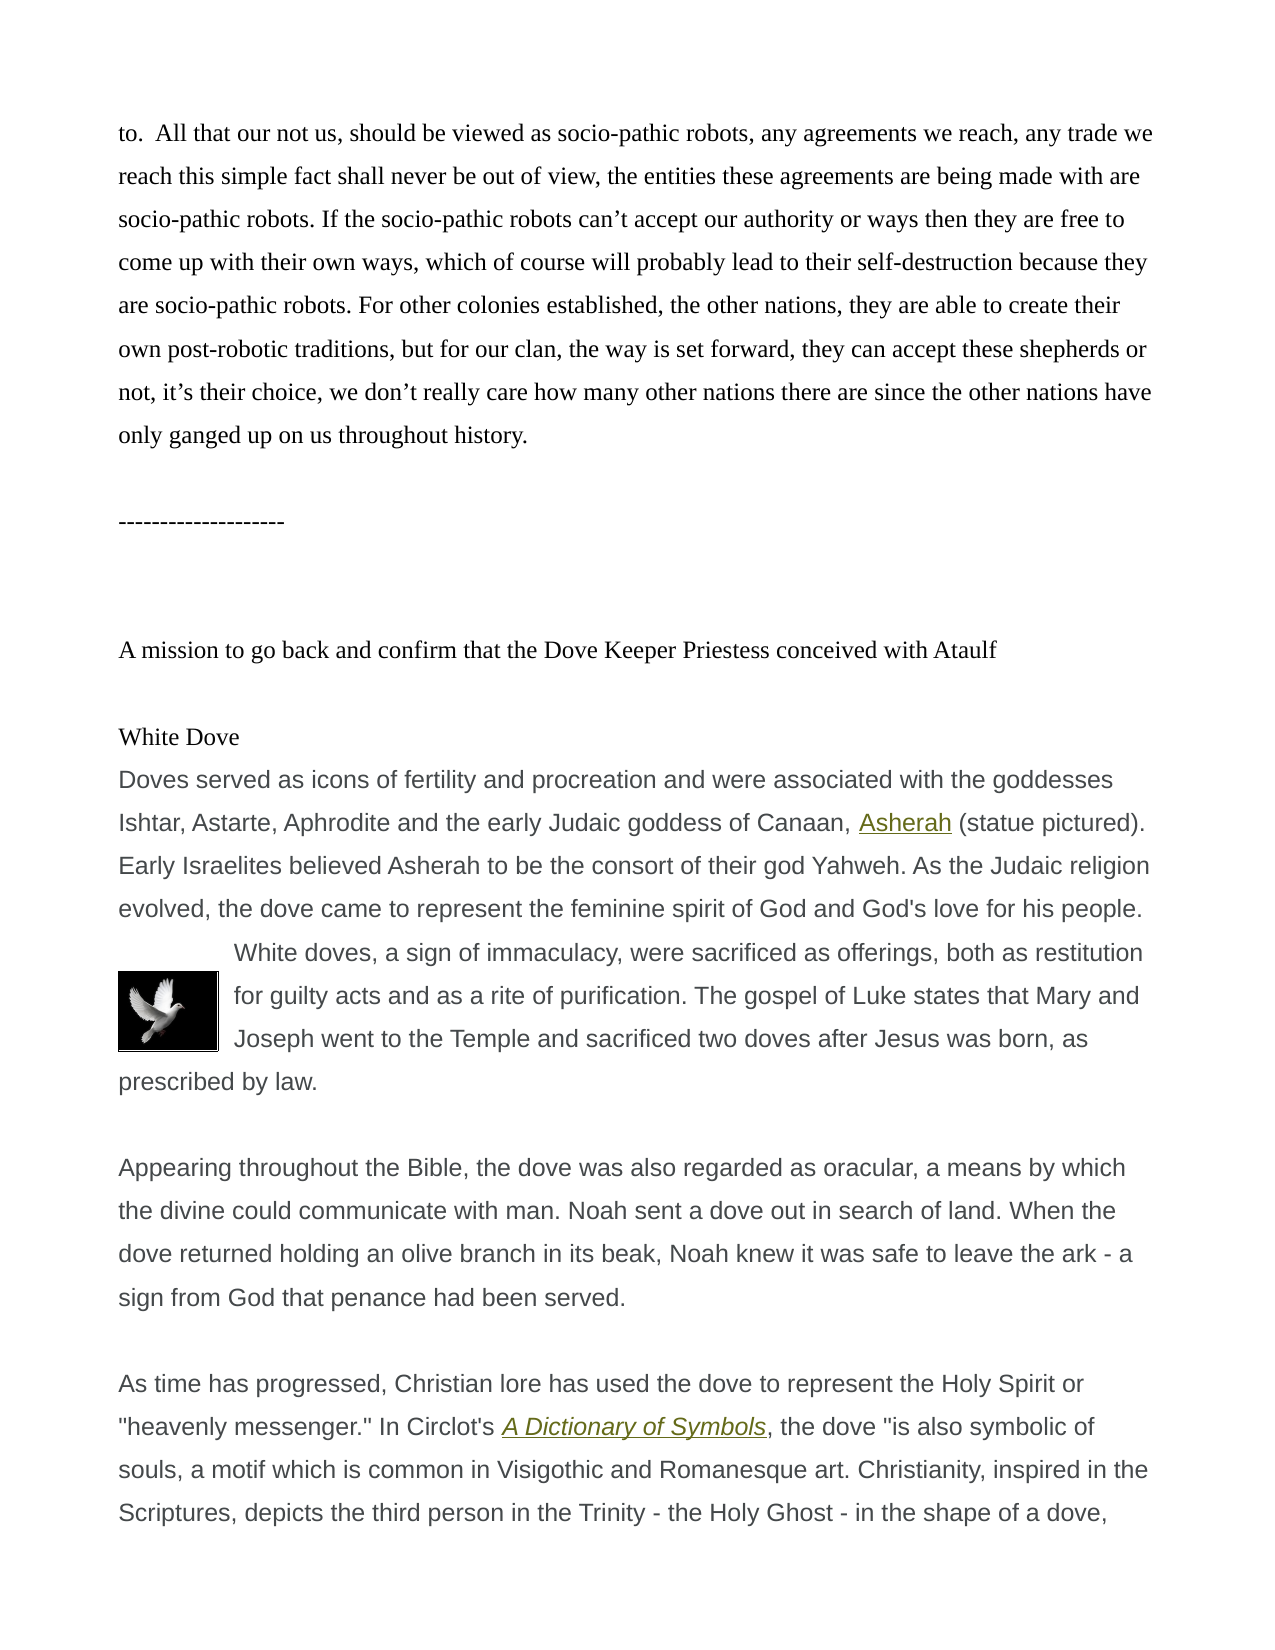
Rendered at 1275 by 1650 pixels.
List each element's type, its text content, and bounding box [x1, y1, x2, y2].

text to. All that our not us, should be viewed as socio-pathic robots, any agreements we reach, any trade we reach this simple fact shall never be out of view, the entities these agreements are being made with are socio-pathic robots. If the socio-pathic robots can’t accept our authority or ways then they are free to come up with their own ways, which of course will probably lead to their self-destruction because they are socio-pathic robots. For other colonies established, the other nations, they are able to create their own post-robotic traditions, but for our clan, the way is set forward, they can accept these shepherds or not, it’s their choice, we don’t really care how many other nations there are since the other nations have only ganged up on us throughout history. [118, 118, 1157, 449]
text White Dove [118, 722, 1157, 751]
text A mission to go back and confirm that the Dove Keeper Priestess conceived with Ataulf [118, 636, 1157, 664]
picture [119, 972, 218, 1051]
text Doves served as icons of fertility and procreation and were associated with the goddesses Ishtar, Astarte, Aphrodite and the early Judaic goddess of Canaan, Asherah (statue pictured). Early Israelites believed Asherah to be the consort of their god Yahweh. As the Judaic religion evolved, the dove came to represent the feminine spirit of God and God's love for his people. White doves, a sign of immaculacy, were sacrificed as offerings, both as restitution for guilty acts and as a rite of purification. The gospel of Luke states that Mary and Joseph went to the Temple and sacrificed two doves after Jesus was born, as prescribed by law. Appearing throughout the Bible, the dove was also regarded as oracular, a means by which the divine could communicate with man. Noah sent a dove out in search of land. When the dove returned holding an olive branch in its beak, Noah knew it was safe to leave the ark - a sign from God that penance had been served. [118, 765, 1157, 1311]
text -------------------- [118, 506, 1157, 535]
text As time has progressed, Christian lore has used the dove to represent the Holy Spirit or "heavenly messenger." In Circlot's A Dictionary of Symbols, the dove "is also symbolic of souls, a motif which is common in Visigothic and Romanesque art. Christianity, inspired in the Scriptures, depicts the third person in the Trinity - the Holy Ghost - in the shape of a dove, [118, 1369, 1157, 1527]
